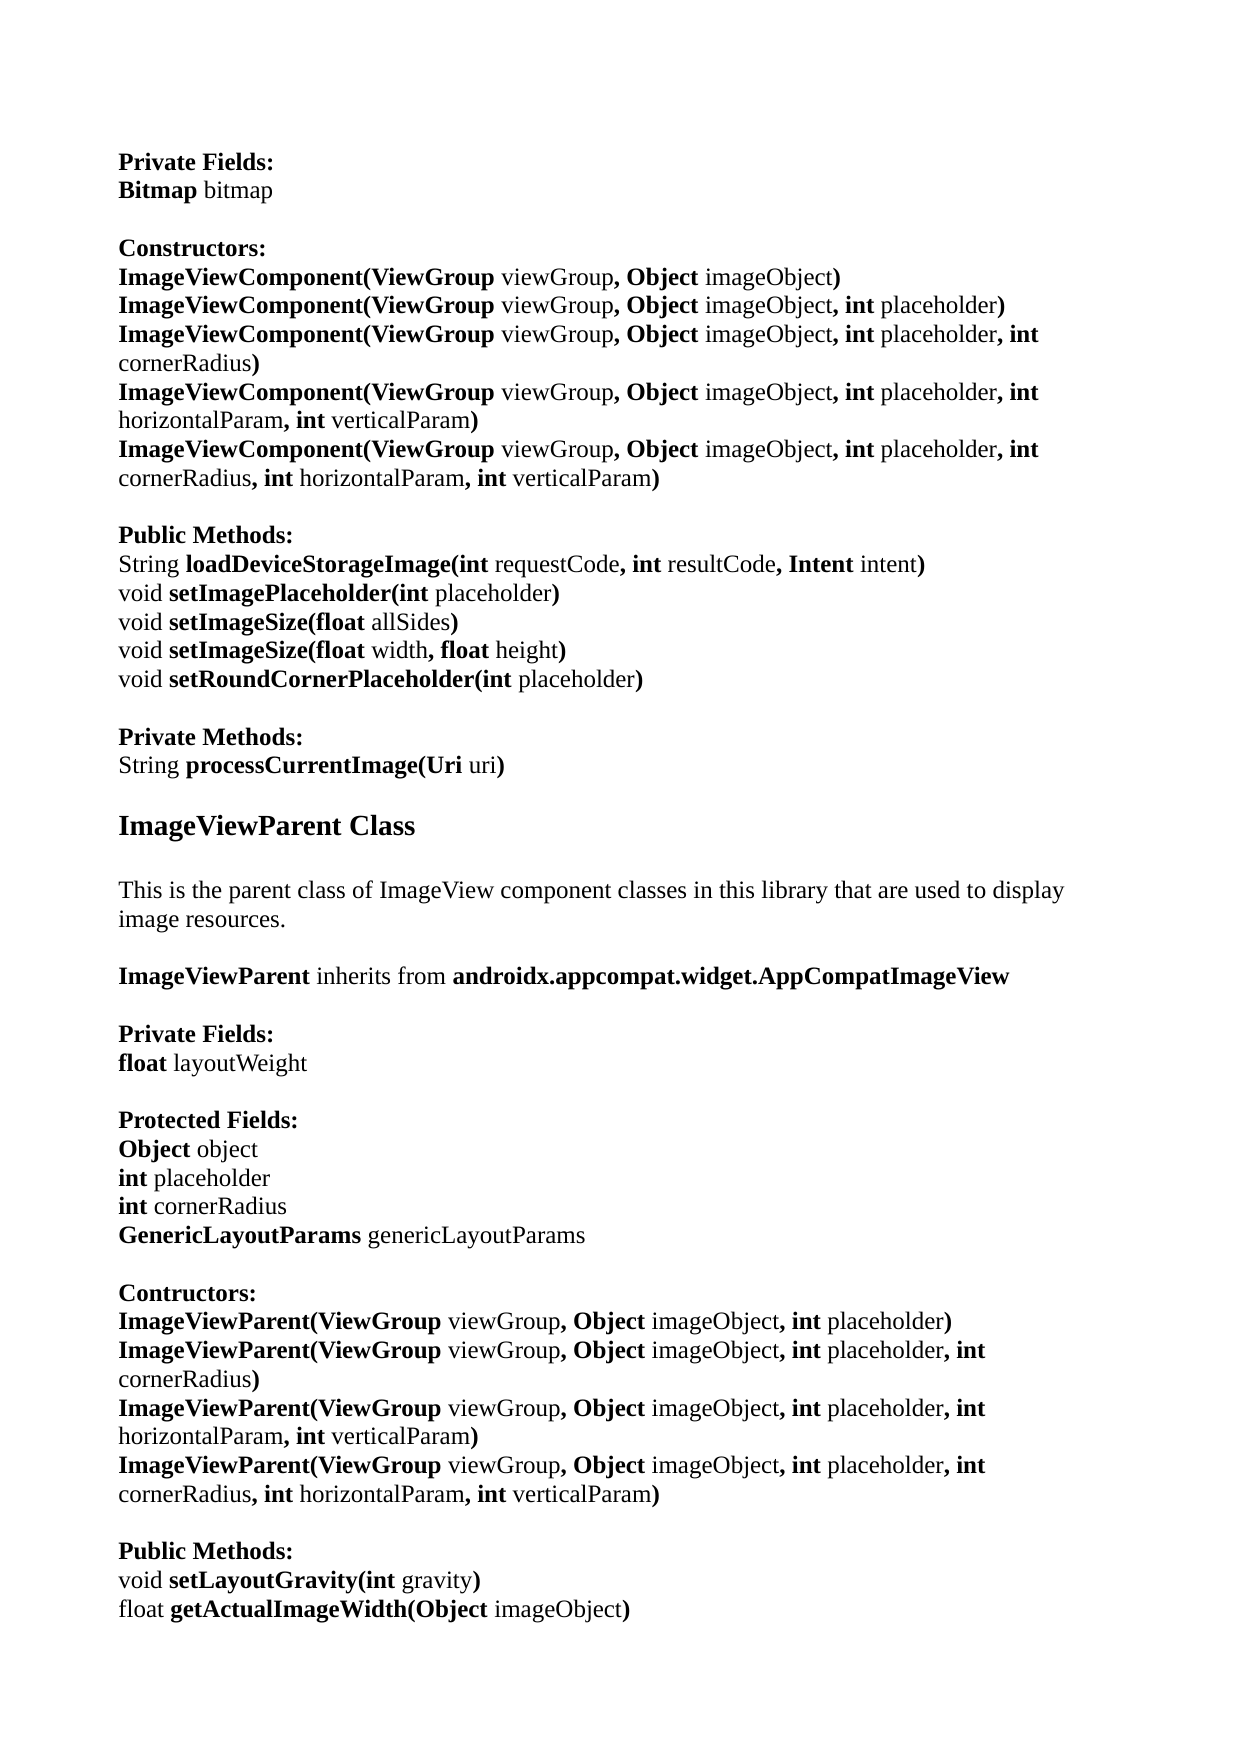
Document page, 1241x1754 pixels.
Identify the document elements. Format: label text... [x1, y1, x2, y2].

text This is the parent class of ImageView component classes in this library that are used to display image resources. [118, 875, 1122, 933]
text Constructors: [118, 233, 1122, 262]
text int placeholder [118, 1163, 1122, 1191]
text Protected Fields: [118, 1105, 1122, 1134]
text ImageViewParent(ViewGroup viewGroup, Object imageObject, int placeholder, int cornerRadius, int horizontalParam, int verticalParam) [118, 1450, 1122, 1508]
text ImageViewComponent(ViewGroup viewGroup, Object imageObject, int placeholder, int cornerRadius) [118, 319, 1122, 377]
text ImageViewComponent(ViewGroup viewGroup, Object imageObject, int placeholder, int horizontalParam, int verticalParam) [118, 377, 1122, 434]
text float layoutWeight [118, 1048, 1122, 1076]
text ImageViewComponent(ViewGroup viewGroup, Object imageObject) [118, 262, 1122, 291]
text Private Fields: [118, 1019, 1122, 1048]
text ImageViewParent Class [118, 808, 1122, 842]
text Private Fields: [118, 147, 1122, 176]
text ImageViewParent(ViewGroup viewGroup, Object imageObject, int placeholder, int horizontalParam, int verticalParam) [118, 1393, 1122, 1450]
text void setImagePlaceholder(int placeholder) [118, 578, 1122, 607]
text GenericLayoutParams genericLayoutParams [118, 1220, 1122, 1249]
text void setRoundCornerPlaceholder(int placeholder) [118, 664, 1122, 693]
text ImageViewComponent(ViewGroup viewGroup, Object imageObject, int placeholder, int cornerRadius, int horizontalParam, int verticalParam) [118, 434, 1122, 492]
text Bitmap bitmap [118, 176, 1122, 204]
text String processCurrentImage(Uri uri) [118, 751, 1122, 779]
text Object object [118, 1134, 1122, 1163]
text ImageViewParent(ViewGroup viewGroup, Object imageObject, int placeholder) [118, 1306, 1122, 1335]
text int cornerRadius [118, 1191, 1122, 1220]
text Private Methods: [118, 722, 1122, 751]
text ImageViewParent(ViewGroup viewGroup, Object imageObject, int placeholder, int cornerRadius) [118, 1335, 1122, 1393]
text ImageViewComponent(ViewGroup viewGroup, Object imageObject, int placeholder) [118, 291, 1122, 319]
text Contructors: [118, 1278, 1122, 1306]
text Public Methods: [118, 521, 1122, 549]
text float getActualImageWidth(Object imageObject) [118, 1594, 1122, 1623]
text String loadDeviceStorageImage(int requestCode, int resultCode, Intent intent) [118, 549, 1122, 578]
text void setLayoutGravity(int gravity) [118, 1565, 1122, 1594]
text Public Methods: [118, 1536, 1122, 1565]
text void setImageSize(float allSides) [118, 607, 1122, 636]
text void setImageSize(float width, float height) [118, 636, 1122, 664]
text ImageViewParent inherits from androidx.appcompat.widget.AppCompatImageView [118, 961, 1122, 990]
